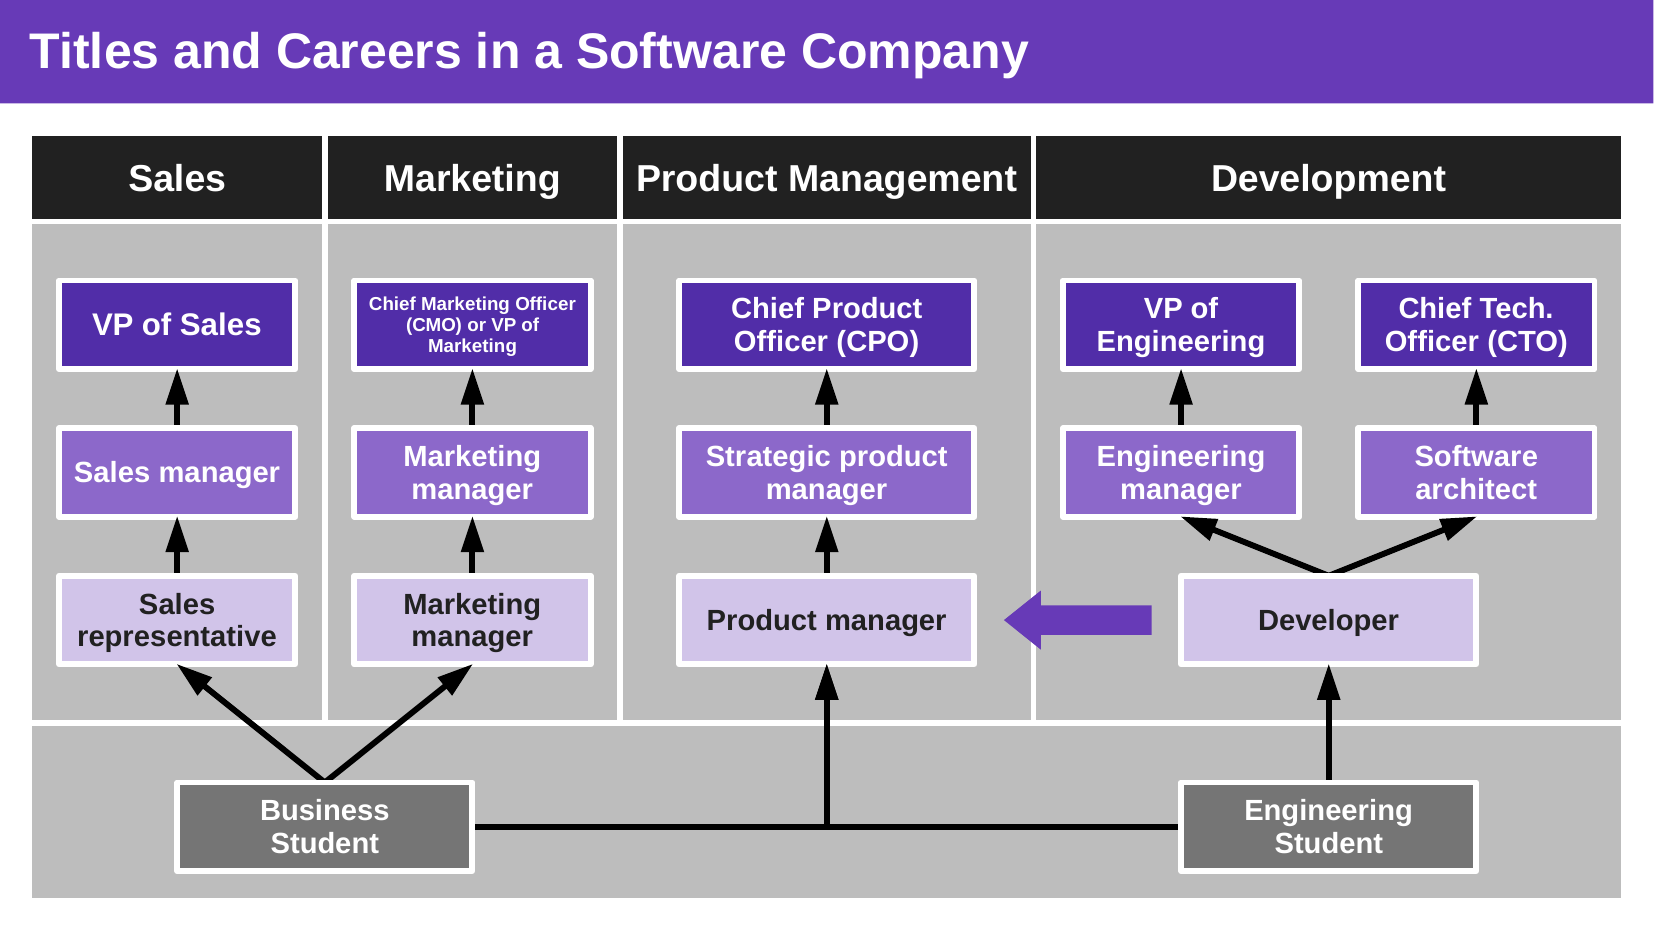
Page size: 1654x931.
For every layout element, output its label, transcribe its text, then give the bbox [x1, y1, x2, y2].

text_box Sales representative [59, 575, 296, 665]
text_box ... [206, 396, 324, 548]
text_box Engineering Student [1181, 782, 1477, 872]
text_box Developer [1181, 575, 1477, 665]
text_box Engineering manager [1062, 428, 1300, 517]
title Titles and Careers in a Software Company [0, 0, 1654, 104]
text_box Marketing manager [354, 575, 591, 665]
text_box Chief Marketing Officer (CMO) or VP of Marketing [354, 280, 591, 370]
text_box Strategic product manager [679, 428, 975, 517]
text_box VP of Sales [59, 280, 296, 370]
text_box Product manager [679, 575, 975, 665]
text_box Software architect [1358, 428, 1595, 517]
text_box Sales [29, 132, 324, 222]
text_box Marketing [324, 132, 621, 222]
text_box Marketing manager [354, 428, 591, 517]
text_box Development [1034, 132, 1625, 222]
text_box Product Management [621, 132, 1034, 222]
text_box VP of Engineering [1062, 280, 1300, 370]
text_box Sales manager [59, 428, 296, 517]
text_box Chief Tech. Officer (CTO) [1358, 280, 1595, 370]
text_box [29, 222, 1625, 901]
text_box Chief Product Officer (CPO) [679, 280, 975, 370]
text_box Business Student [177, 782, 473, 872]
